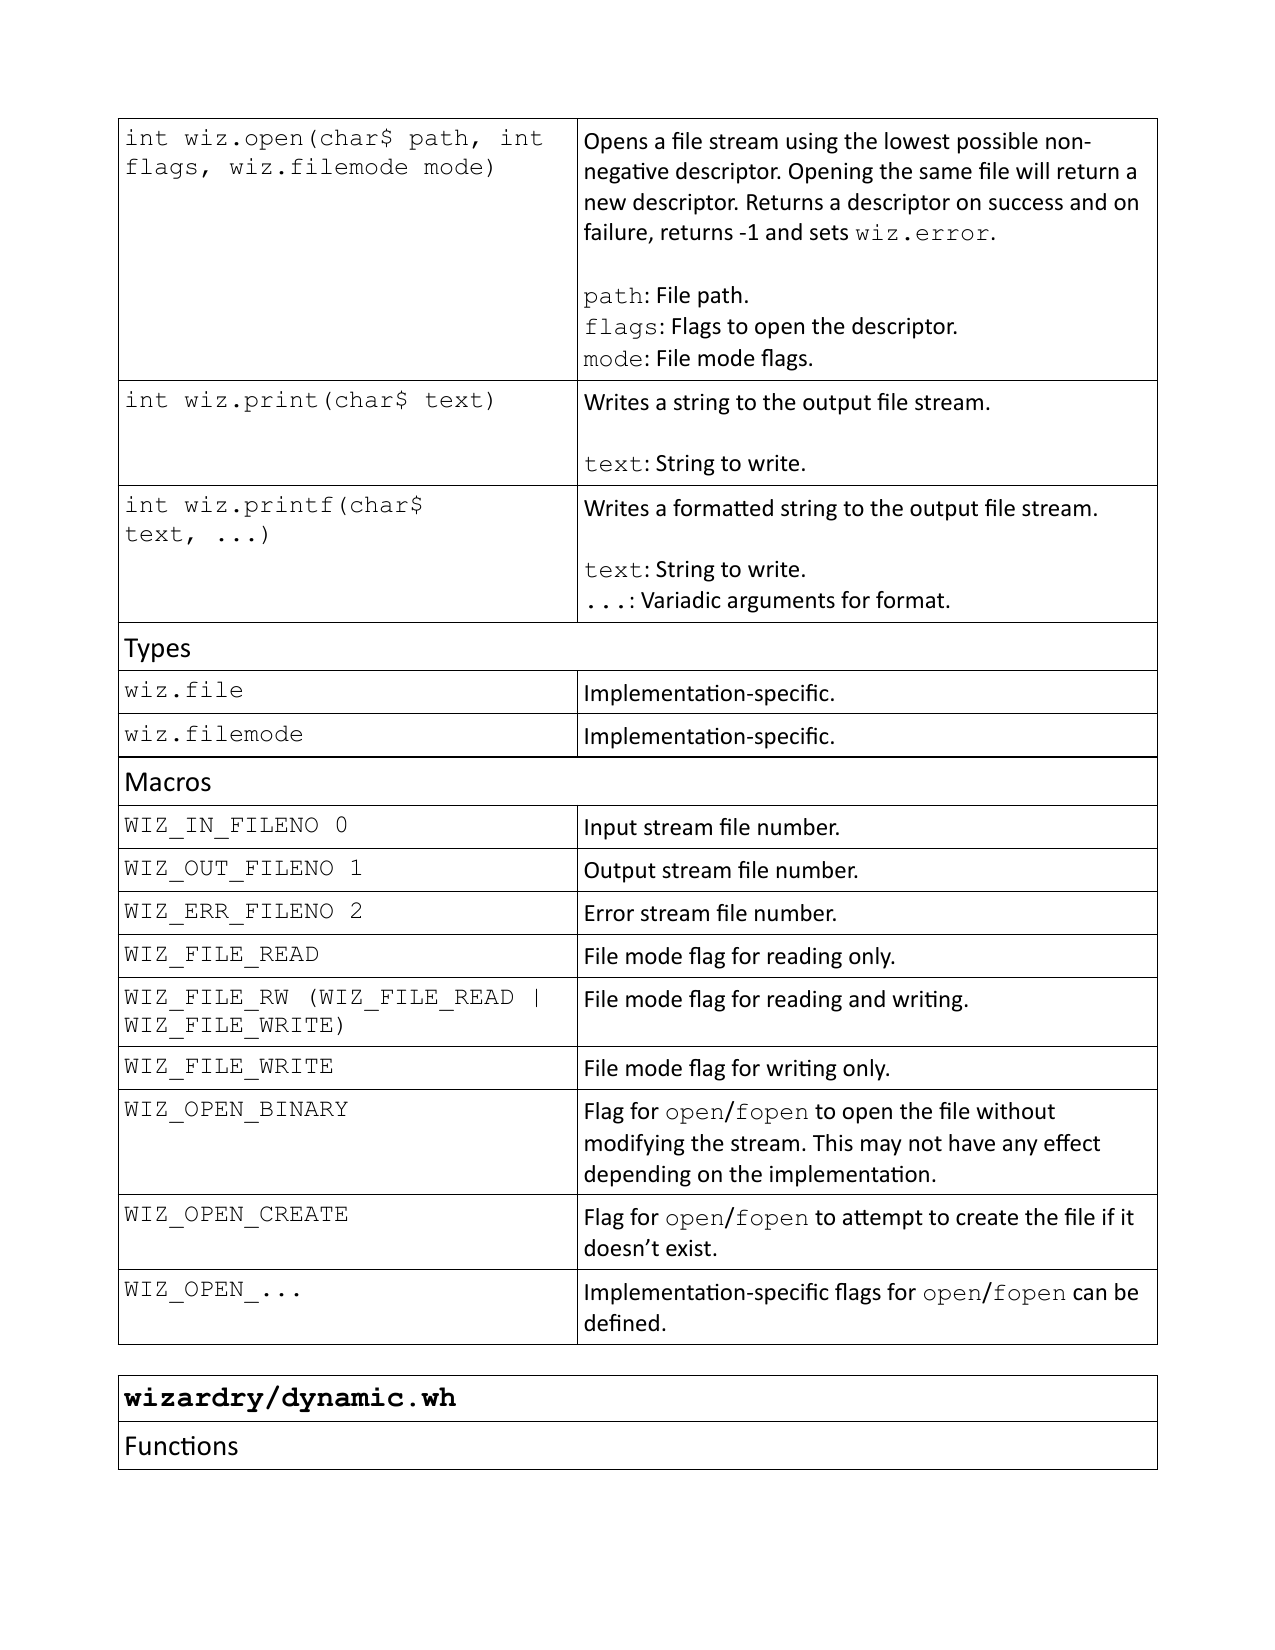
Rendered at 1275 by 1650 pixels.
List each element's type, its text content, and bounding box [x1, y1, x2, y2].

table_cell WIZ_OPEN_CREATE [119, 1195, 577, 1269]
table_cell Types [119, 623, 1157, 670]
table_cell Flag for open/fopen to open the file without modifying the stream. This may not have any effect depending on the implementation. [578, 1090, 1157, 1194]
table_cell wiz.filemode [119, 714, 577, 756]
table_cell int wiz.open(char$ path, int flags, wiz.filemode mode) [119, 119, 577, 380]
table_cell WIZ_ERR_FILENO 2 [119, 892, 577, 933]
table_cell WIZ_FILE_WRITE [119, 1047, 577, 1089]
table_cell Writes a string to the output file stream. text: String to write. [578, 381, 1157, 485]
table_cell Macros [119, 758, 1157, 804]
table_cell Output stream file number. [578, 849, 1157, 891]
table_cell WIZ_OPEN_... [119, 1270, 577, 1344]
table_cell Implementation-specific. [578, 714, 1157, 756]
table_cell wiz.file [119, 671, 577, 713]
table_cell Implementation-specific. [578, 671, 1157, 713]
table_cell WIZ_OUT_FILENO 1 [119, 849, 577, 891]
table_cell File mode flag for reading and writing. [578, 978, 1157, 1046]
table_header wizardry/dynamic.wh [119, 1376, 1157, 1421]
table_cell File mode flag for writing only. [578, 1047, 1157, 1089]
table_cell int wiz.print(char$ text) [119, 381, 577, 485]
table_cell Flag for open/fopen to attempt to create the file if it doesn’t exist. [578, 1195, 1157, 1269]
table_cell WIZ_IN_FILENO 0 [119, 806, 577, 847]
table_cell int wiz.printf(char$ text, ...) [119, 486, 577, 622]
table_cell Implementation-specific flags for open/fopen can be defined. [578, 1270, 1157, 1344]
table_cell Opens a file stream using the lowest possible non-negative descriptor. Opening the same file will return a new descriptor. Returns a descriptor on success and on failure, returns -1 and sets wiz.error. path: File path. flags: Flags to open the descriptor. mode: File mode flags. [578, 119, 1157, 380]
table_cell WIZ_FILE_RW (WIZ_FILE_READ | WIZ_FILE_WRITE) [119, 978, 577, 1046]
table_cell File mode flag for reading only. [578, 935, 1157, 977]
table_cell WIZ_FILE_READ [119, 935, 577, 977]
table_cell Functions [119, 1422, 1157, 1469]
table_cell Error stream file number. [578, 892, 1157, 933]
table_cell Input stream file number. [578, 806, 1157, 847]
table_cell Writes a formatted string to the output file stream. text: String to write. ...: Variadic arguments for format. [578, 486, 1157, 622]
table_cell WIZ_OPEN_BINARY [119, 1090, 577, 1194]
